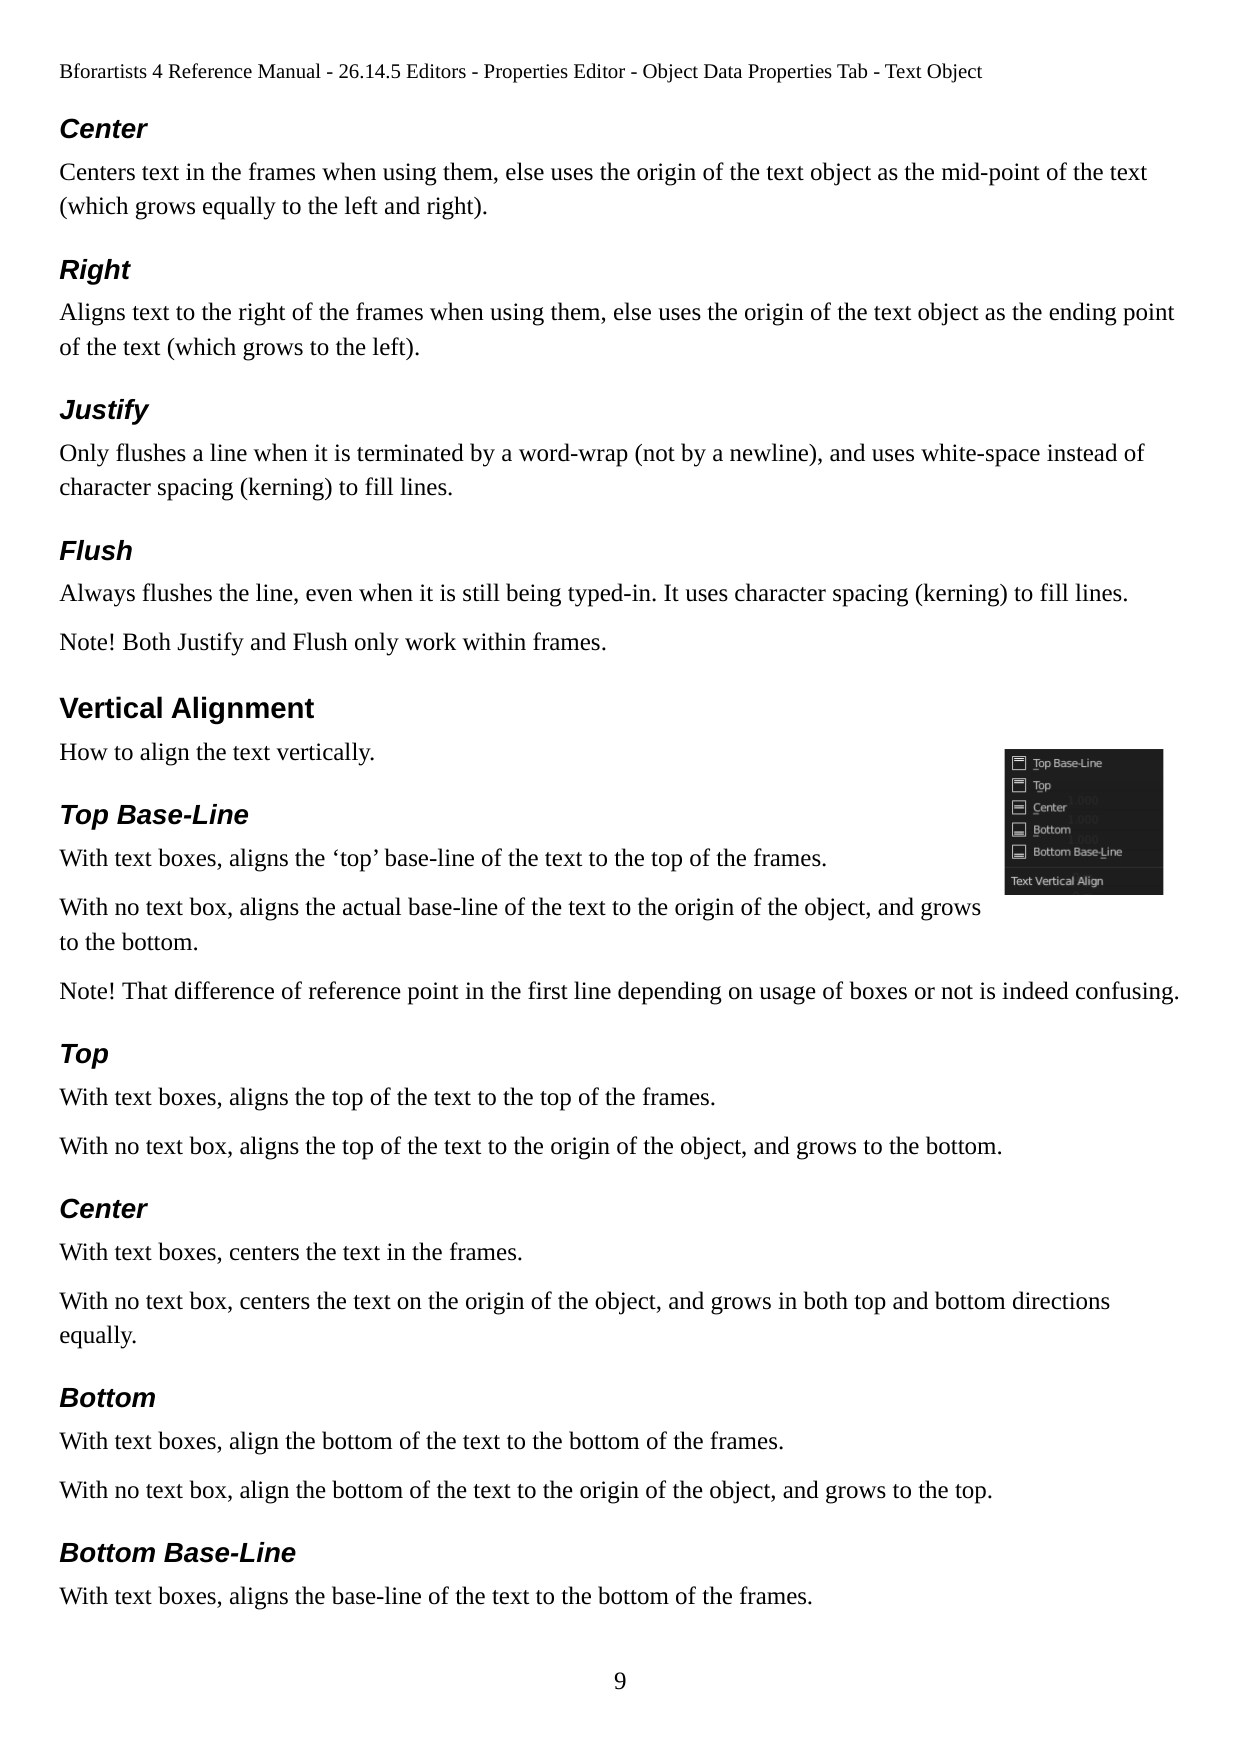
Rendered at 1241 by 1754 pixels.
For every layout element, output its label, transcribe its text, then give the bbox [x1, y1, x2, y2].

text How to align the text vertically. [59, 737, 1181, 766]
text Note! That difference of reference point in the first line depending on usage of boxes or not is indeed confusing. [59, 976, 1181, 1004]
text With text boxes, centers the text in the frames. [59, 1237, 1181, 1265]
text With no text box, align the bottom of the text to the origin of the object, and grows to the top. [59, 1475, 1181, 1504]
text With text boxes, align the bottom of the text to the bottom of the frames. [59, 1426, 1181, 1455]
picture [1004, 749, 1164, 895]
text Aligns text to the right of the frames when using them, else uses the origin of the text object as the ending point of the text (which grows to the left). [59, 297, 1181, 361]
subtitle [1164, 799, 1181, 831]
subtitle Center [59, 1192, 1181, 1224]
text With no text box, aligns the actual base-line of the text to the origin of the object, and grows to the bottom. [59, 892, 1181, 955]
text With no text box, centers the text on the origin of the object, and grows in both top and bottom directions equally. [59, 1286, 1181, 1349]
text With text boxes, aligns the ‘top’ base-line of the text to the top of the frames. [59, 843, 1004, 872]
text Centers text in the frames when using them, else uses the origin of the text object as the mid-point of the text (which grows equally to the left and right). [59, 157, 1181, 220]
subtitle Top [59, 1037, 1181, 1069]
subtitle Top Base-Line [59, 799, 1004, 831]
text Note! Both Justify and Flush only work within frames. [59, 627, 1181, 656]
subtitle Bottom [59, 1382, 1181, 1414]
text Always flushes the line, even when it is still being typed-in. It uses character spacing (kerning) to fill lines. [59, 578, 1181, 607]
text With no text box, aligns the top of the text to the origin of the object, and grows to the bottom. [59, 1131, 1181, 1159]
subtitle Right [59, 253, 1181, 285]
subtitle Flush [59, 534, 1181, 566]
text Only flushes a line when it is terminated by a word-wrap (not by a newline), and uses white-space instead of character spacing (kerning) to fill lines. [59, 438, 1181, 501]
text With text boxes, aligns the top of the text to the top of the frames. [59, 1082, 1181, 1110]
subtitle Center [59, 113, 1181, 144]
subtitle Justify [59, 393, 1181, 425]
subtitle Bottom Base-Line [59, 1537, 1181, 1569]
text With text boxes, aligns the base-line of the text to the bottom of the frames. [59, 1581, 1181, 1610]
subtitle Vertical Alignment [59, 691, 1181, 725]
